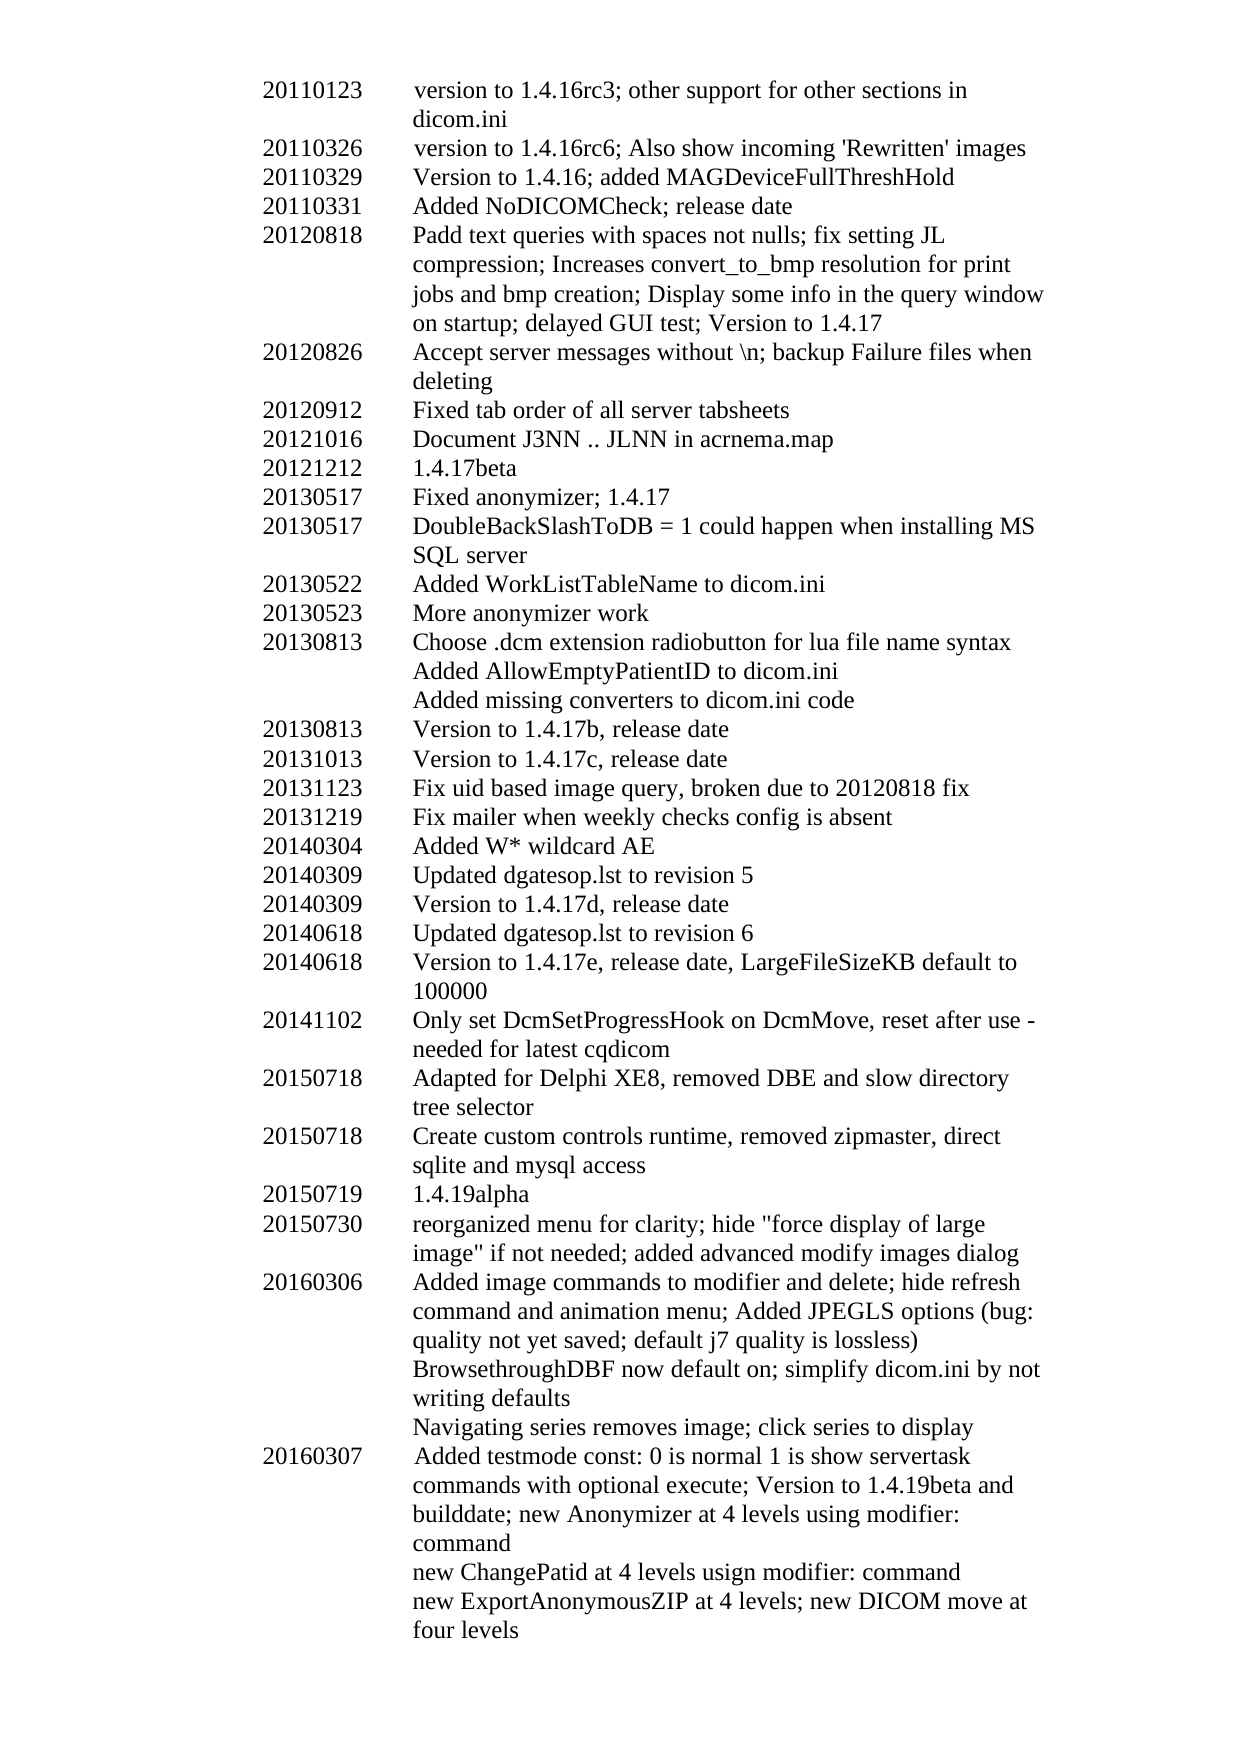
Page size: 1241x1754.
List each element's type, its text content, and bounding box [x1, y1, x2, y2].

text 20140304 Added W* wildcard AE [262, 831, 1053, 860]
text 20130517 DoubleBackSlashToDB = 1 could happen when installing MS SQL server [262, 511, 1053, 569]
text 20110123 version to 1.4.16rc3; other support for other sections in dicom.ini [262, 75, 1053, 133]
text 20150718 Adapted for Delphi XE8, removed DBE and slow directory tree selector [262, 1063, 1053, 1121]
text 20130517 Fixed anonymizer; 1.4.17 [262, 482, 1053, 511]
text BrowsethroughDBF now default on; simplify dicom.ini by not writing defaults [262, 1354, 1053, 1412]
text 20150719 1.4.19alpha [262, 1179, 1053, 1208]
text 20130813 Choose .dcm extension radiobutton for lua file name syntax [262, 627, 1053, 656]
text 20120912 Fixed tab order of all server tabsheets [262, 395, 1053, 424]
text 20130523 More anonymizer work [262, 598, 1053, 627]
text 20160306 Added image commands to modifier and delete; hide refresh command and animation menu; Added JPEGLS options (bug: quality not yet saved; default j7 quality is lossless) [262, 1267, 1053, 1354]
text 20110331 Added NoDICOMCheck; release date [262, 191, 1053, 220]
text Added AllowEmptyPatientID to dicom.ini [262, 656, 1053, 685]
text 20121016 Document J3NN .. JLNN in acrnema.map [262, 424, 1053, 453]
text 20140309 Version to 1.4.17d, release date [262, 889, 1053, 918]
text Navigating series removes image; click series to display [262, 1412, 1053, 1441]
text 20150718 Create custom controls runtime, removed zipmaster, direct sqlite and mysql access [262, 1121, 1053, 1179]
text 20121212 1.4.17beta [262, 453, 1053, 482]
text new ChangePatid at 4 levels usign modifier: command [262, 1557, 1053, 1586]
text 20150730 reorganized menu for clarity; hide "force display of large image" if not needed; added advanced modify images dialog [262, 1208, 1053, 1267]
text 20110326 version to 1.4.16rc6; Also show incoming 'Rewritten' images [262, 133, 1053, 162]
text 20130813 Version to 1.4.17b, release date [262, 714, 1053, 743]
text 20120818 Padd text queries with spaces not nulls; fix setting JL compression; Increases convert_to_bmp resolution for print jobs and bmp creation; Display some info in the query window on startup; delayed GUI test; Version to 1.4.17 [262, 220, 1053, 337]
text 20141102 Only set DcmSetProgressHook on DcmMove, reset after use - needed for latest cqdicom [262, 1005, 1053, 1063]
text 20140309 Updated dgatesop.lst to revision 5 [262, 860, 1053, 889]
text 20140618 Updated dgatesop.lst to revision 6 [262, 918, 1053, 947]
text 20140618 Version to 1.4.17e, release date, LargeFileSizeKB default to 100000 [262, 947, 1053, 1005]
text new ExportAnonymousZIP at 4 levels; new DICOM move at four levels [262, 1586, 1053, 1644]
text 20160307 Added testmode const: 0 is normal 1 is show servertask commands with optional execute; Version to 1.4.19beta and builddate; new Anonymizer at 4 levels using modifier: command [262, 1441, 1053, 1557]
text 20131013 Version to 1.4.17c, release date [262, 743, 1053, 772]
text Added missing converters to dicom.ini code [262, 685, 1053, 714]
text 20130522 Added WorkListTableName to dicom.ini [262, 569, 1053, 598]
text 20110329 Version to 1.4.16; added MAGDeviceFullThreshHold [262, 162, 1053, 191]
text 20120826 Accept server messages without \n; backup Failure files when deleting [262, 337, 1053, 395]
text 20131219 Fix mailer when weekly checks config is absent [262, 802, 1053, 831]
text 20131123 Fix uid based image query, broken due to 20120818 fix [262, 772, 1053, 802]
